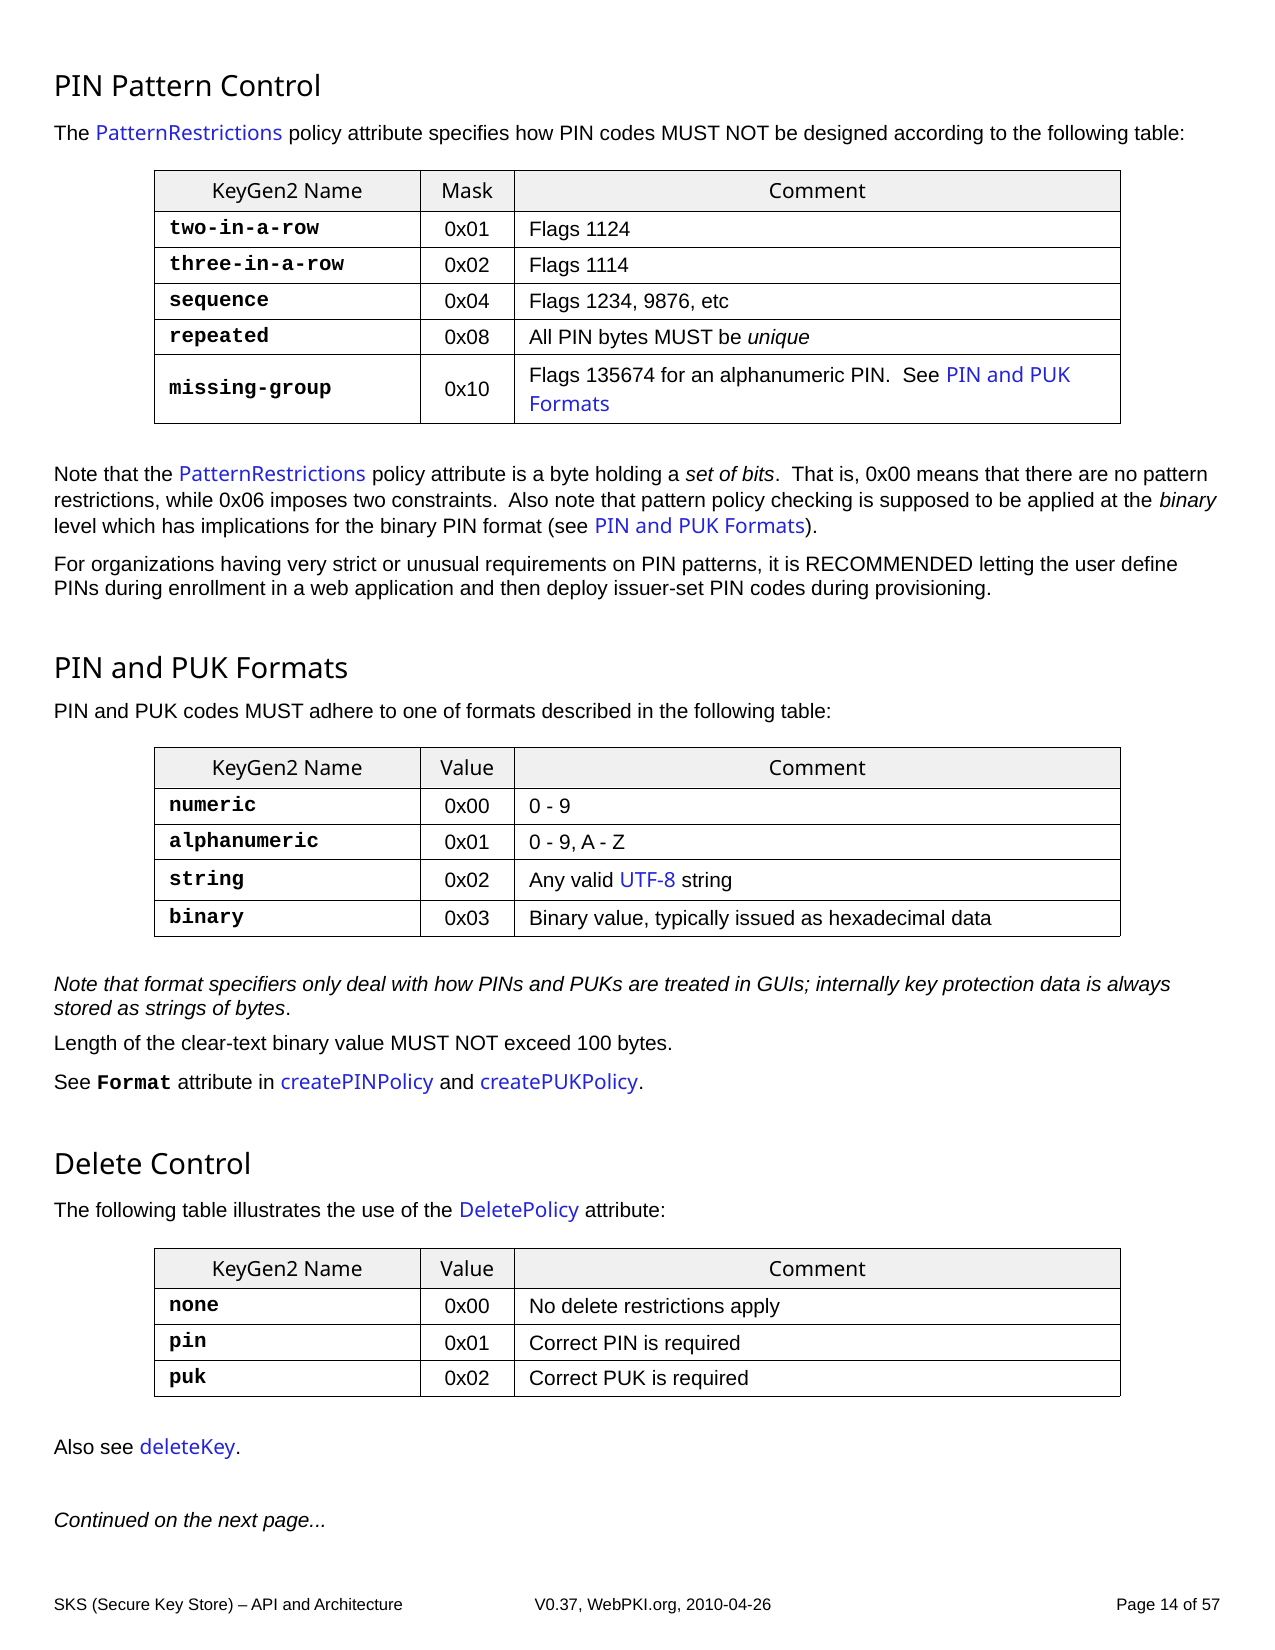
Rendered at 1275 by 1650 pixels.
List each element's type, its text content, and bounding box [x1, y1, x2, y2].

table_cell alphanumeric [155, 825, 420, 859]
table_cell Correct PUK is required [515, 1361, 1120, 1396]
table_cell 0x01 [421, 212, 514, 247]
table_header Value [421, 1249, 514, 1288]
table_cell 0x02 [421, 860, 514, 900]
text Note that the PatternRestrictions policy attribute is a byte holding a set of bits. That is, 0x00 means that there are no pattern restrictions, while 0x06 imposes two constraints. Also note that pattern policy checking is supposed to be applied at the binary level which has implications for the binary PIN format (see PIN and PUK Formats). [54, 459, 1221, 540]
text The following table illustrates the use of the DeletePolicy attribute: [54, 1196, 1221, 1224]
table_cell 0x03 [421, 901, 514, 936]
table_cell sequence [155, 284, 420, 318]
subtitle PIN Pattern Control [54, 66, 1221, 105]
table_cell All PIN bytes MUST be unique [515, 320, 1120, 354]
table_header KeyGen2 Name [155, 171, 420, 211]
text Also see deleteKey. [54, 1432, 1221, 1460]
table_cell 0x00 [421, 789, 514, 823]
table_cell Any valid UTF-8 string [515, 860, 1120, 900]
table_header Comment [515, 1249, 1120, 1288]
text Note that format specifiers only deal with how PINs and PUKs are treated in GUIs; internally key protection data is always stored as strings of bytes. [54, 972, 1221, 1019]
table_cell binary [155, 901, 420, 936]
text Continued on the next page... [54, 1508, 1221, 1532]
table_cell 0x04 [421, 284, 514, 318]
table_cell Flags 1234, 9876, etc [515, 284, 1120, 318]
table_cell 0 - 9 [515, 789, 1120, 823]
table_cell Binary value, typically issued as hexadecimal data [515, 901, 1120, 936]
table_cell three-in-a-row [155, 248, 420, 282]
text Length of the clear-text binary value MUST NOT exceed 100 bytes. [54, 1031, 1221, 1055]
table_cell 0x00 [421, 1289, 514, 1324]
table_cell No delete restrictions apply [515, 1289, 1120, 1324]
text The PatternRestrictions policy attribute specifies how PIN codes MUST NOT be designed according to the following table: [54, 118, 1221, 170]
table_cell two-in-a-row [155, 212, 420, 247]
table_header Comment [515, 748, 1120, 787]
text See Format attribute in createPINPolicy and createPUKPolicy. [54, 1067, 1221, 1096]
table_cell Flags 1124 [515, 212, 1120, 247]
text PIN and PUK codes MUST adhere to one of formats described in the following table: [54, 699, 1221, 747]
table_cell pin [155, 1325, 420, 1360]
table_cell Flags 135674 for an alphanumeric PIN. See PIN and PUK Formats [515, 355, 1120, 423]
table_cell 0x01 [421, 1325, 514, 1360]
table_cell 0x10 [421, 355, 514, 423]
table_header KeyGen2 Name [155, 748, 420, 787]
table_cell 0 - 9, A - Z [515, 825, 1120, 859]
table_header KeyGen2 Name [155, 1249, 420, 1288]
table_header Value [421, 748, 514, 787]
table_cell none [155, 1289, 420, 1324]
table_cell numeric [155, 789, 420, 823]
table_cell missing-group [155, 355, 420, 423]
table_cell Correct PIN is required [515, 1325, 1120, 1360]
table_header Comment [515, 171, 1120, 211]
table_header Mask [421, 171, 514, 211]
subtitle Delete Control [54, 1143, 1221, 1183]
table_cell 0x01 [421, 825, 514, 859]
table_cell 0x02 [421, 248, 514, 282]
text For organizations having very strict or unusual requirements on PIN patterns, it is RECOMMENDED letting the user define PINs during enrollment in a web application and then deploy issuer-set PIN codes during provisioning. [54, 552, 1221, 599]
table_cell Flags 1114 [515, 248, 1120, 282]
table_cell puk [155, 1361, 420, 1396]
table_cell 0x08 [421, 320, 514, 354]
table_cell string [155, 860, 420, 900]
subtitle PIN and PUK Formats [54, 647, 1221, 687]
table_cell repeated [155, 320, 420, 354]
table_cell 0x02 [421, 1361, 514, 1396]
